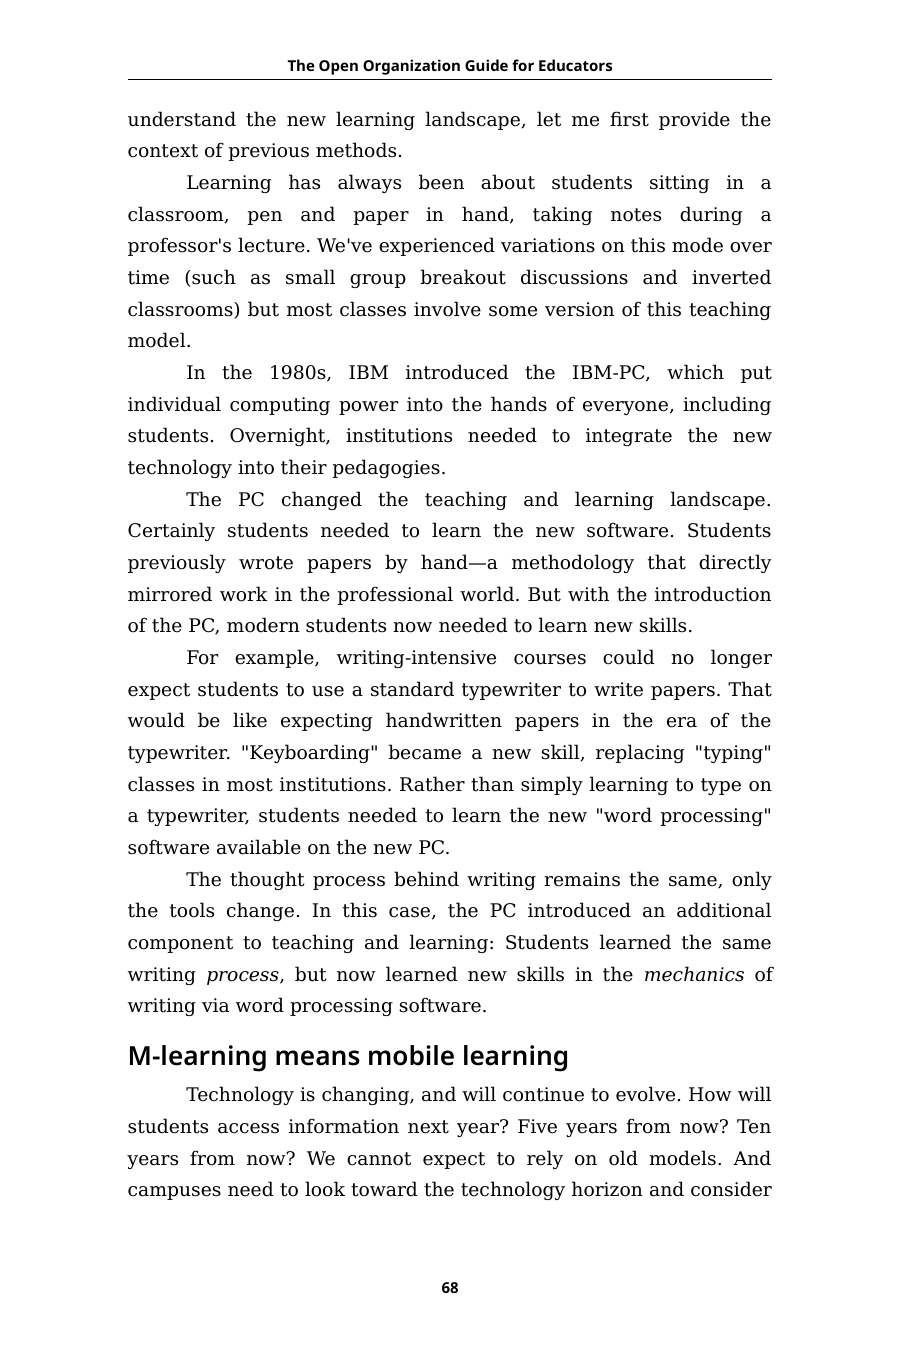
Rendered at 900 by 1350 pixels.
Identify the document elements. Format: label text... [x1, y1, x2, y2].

text Learning has always been about students sitting in a classroom, pen and paper in hand, taking notes during a professor's lecture. We've experienced variations on this mode over time (such as small group breakout discussions and inverted classrooms) but most classes involve some version of this teaching model. [127, 172, 772, 352]
text The PC changed the teaching and learning landscape. Certainly students needed to learn the new software. Students previously wrote papers by hand—a methodology that directly mirrored work in the professional world. But with the introduction of the PC, modern students now needed to learn new skills. [127, 489, 772, 637]
text For example, writing-intensive courses could no longer expect students to use a standard typewriter to write papers. That would be like expecting handwritten papers in the era of the typewriter. "Keyboarding" became a new skill, replacing "typing" classes in most institutions. Rather than simply learning to type on a typewriter, students needed to learn the new "word processing" software available on the new PC. [127, 647, 772, 859]
subtitle M-learning means mobile learning [127, 1042, 772, 1072]
text understand the new learning landscape, let me first provide the context of previous methods. [127, 109, 772, 162]
text Technology is changing, and will continue to evolve. How will students access information next year? Five years from now? Ten years from now? We cannot expect to rely on old models. And campuses need to look toward the technology horizon and consider [127, 1084, 772, 1201]
text In the 1980s, IBM introduced the IBM-PC, which put individual computing power into the hands of everyone, including students. Overnight, institutions needed to integrate the new technology into their pedagogies. [127, 362, 772, 479]
text The thought process behind writing remains the same, only the tools change. In this case, the PC introduced an additional component to teaching and learning: Students learned the same writing process, but now learned new skills in the mechanics of writing via word processing software. [127, 869, 772, 1017]
